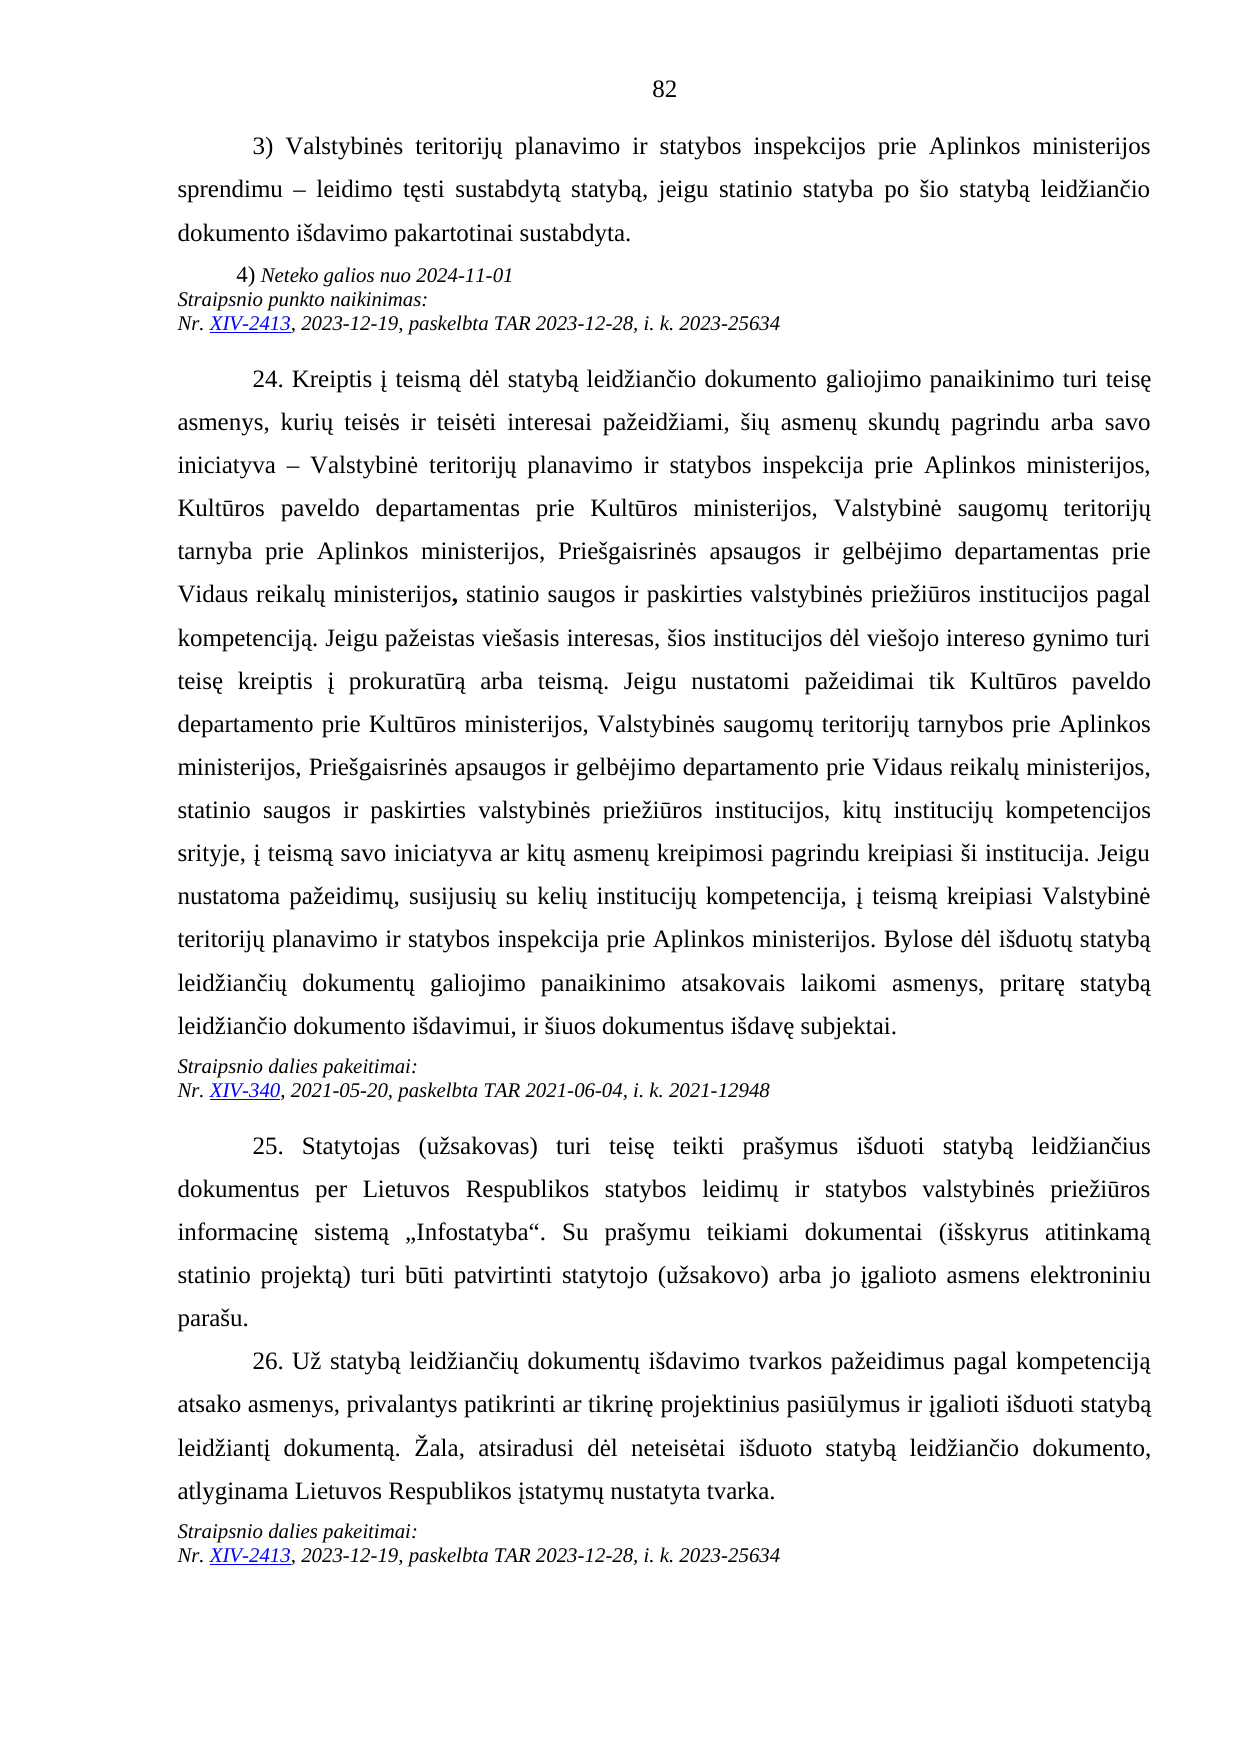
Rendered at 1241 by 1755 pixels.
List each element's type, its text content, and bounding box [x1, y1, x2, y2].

text Nr. XIV-2413, 2023-12-19, paskelbta TAR 2023-12-28, i. k. 2023-25634 [177, 311, 1152, 335]
text 25. Statytojas (užsakovas) turi teisę teikti prašymus išduoti statybą leidžiančius dokumentus per Lietuvos Respublikos statybos leidimų ir statybos valstybinės priežiūros informacinę sistemą „Infostatyba“. Su prašymu teikiami dokumentai (išskyrus atitinkamą statinio projektą) turi būti patvirtinti statytojo (užsakovo) arba jo įgalioto asmens elektroniniu parašu. [177, 1131, 1152, 1332]
text 26. Už statybą leidžiančių dokumentų išdavimo tvarkos pažeidimus pagal kompetenciją atsako asmenys, privalantys patikrinti ar tikrinę projektinius pasiūlymus ir įgalioti išduoti statybą leidžiantį dokumentą. Žala, atsiradusi dėl neteisėtai išduoto statybą leidžiančio dokumento, atlyginama Lietuvos Respublikos įstatymų nustatyta tvarka. [177, 1346, 1152, 1504]
text 4) Neteko galios nuo 2024-11-01 [177, 261, 1152, 287]
text Straipsnio dalies pakeitimai: [177, 1054, 1152, 1078]
text Straipsnio punkto naikinimas: [177, 287, 1152, 311]
text Nr. XIV-2413, 2023-12-19, paskelbta TAR 2023-12-28, i. k. 2023-25634 [177, 1543, 1152, 1567]
text 3) Valstybinės teritorijų planavimo ir statybos inspekcijos prie Aplinkos ministerijos sprendimu – leidimo tęsti sustabdytą statybą, jeigu statinio statyba po šio statybą leidžiančio dokumento išdavimo pakartotinai sustabdyta. [177, 131, 1152, 246]
text Nr. XIV-340, 2021-05-20, paskelbta TAR 2021-06-04, i. k. 2021-12948 [177, 1078, 1152, 1102]
text Straipsnio dalies pakeitimai: [177, 1519, 1152, 1543]
text 24. Kreiptis į teismą dėl statybą leidžiančio dokumento galiojimo panaikinimo turi teisę asmenys, kurių teisės ir teisėti interesai pažeidžiami, šių asmenų skundų pagrindu arba savo iniciatyva – Valstybinė teritorijų planavimo ir statybos inspekcija prie Aplinkos ministerijos, Kultūros paveldo departamentas prie Kultūros ministerijos, Valstybinė saugomų teritorijų tarnyba prie Aplinkos ministerijos, Priešgaisrinės apsaugos ir gelbėjimo departamentas prie Vidaus reikalų ministerijos, statinio saugos ir paskirties valstybinės priežiūros institucijos pagal kompetenciją. Jeigu pažeistas viešasis interesas, šios institucijos dėl viešojo intereso gynimo turi teisę kreiptis į prokuratūrą arba teismą. Jeigu nustatomi pažeidimai tik Kultūros paveldo departamento prie Kultūros ministerijos, Valstybinės saugomų teritorijų tarnybos prie Aplinkos ministerijos, Priešgaisrinės apsaugos ir gelbėjimo departamento prie Vidaus reikalų ministerijos, statinio saugos ir paskirties valstybinės priežiūros institucijos, kitų institucijų kompetencijos srityje, į teismą savo iniciatyva ar kitų asmenų kreipimosi pagrindu kreipiasi ši institucija. Jeigu nustatoma pažeidimų, susijusių su kelių institucijų kompetencija, į teismą kreipiasi Valstybinė teritorijų planavimo ir statybos inspekcija prie Aplinkos ministerijos. Bylose dėl išduotų statybą leidžiančių dokumentų galiojimo panaikinimo atsakovais laikomi asmenys, pritarę statybą leidžiančio dokumento išdavimui, ir šiuos dokumentus išdavę subjektai. [177, 364, 1152, 1039]
